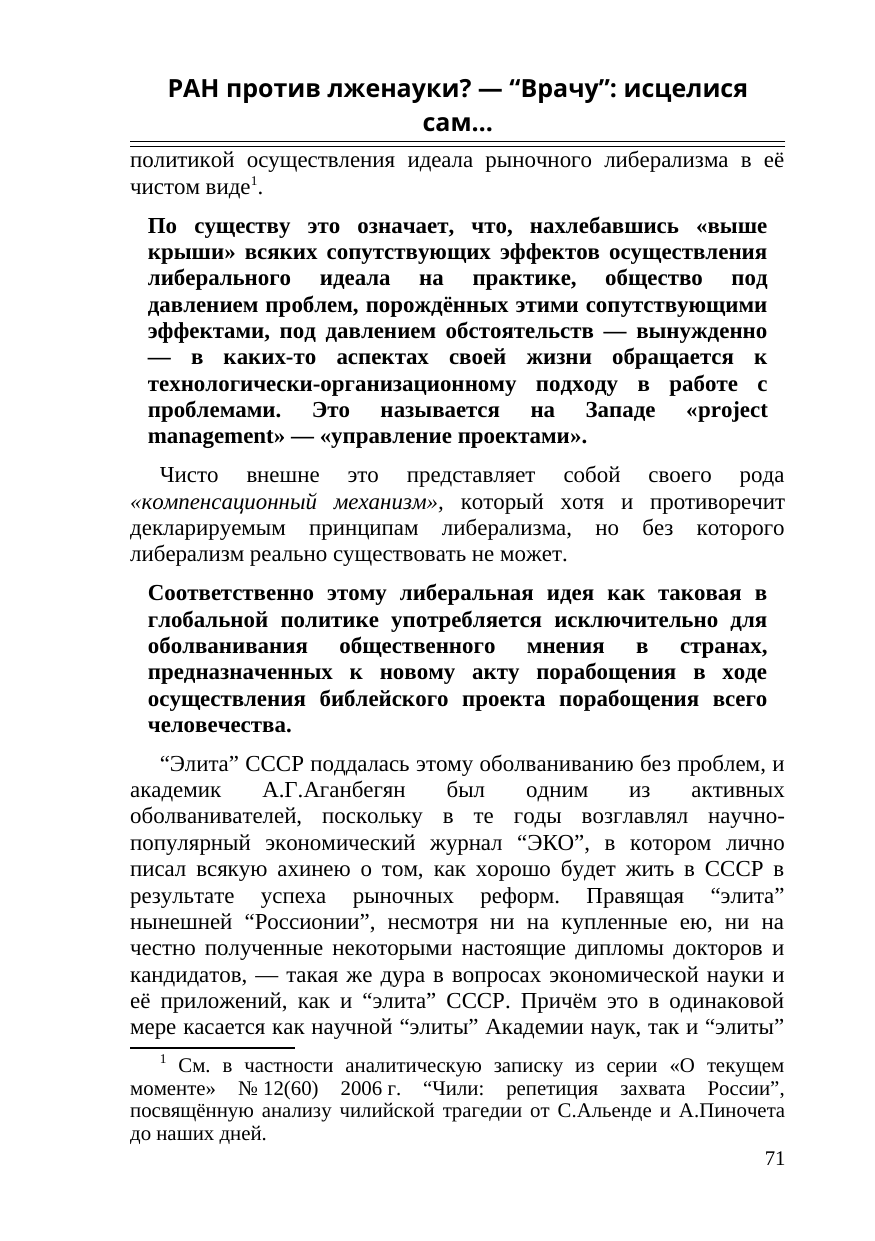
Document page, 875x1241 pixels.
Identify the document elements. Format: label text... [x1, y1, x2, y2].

text Соответственно этому либеральная идея как таковая в глобальной политике употребляется исключительно для оболванивания общественного мнения в странах, предназначенных к новому акту порабощения в ходе осуществления библейского проекта порабощения всего человечества. [148, 579, 768, 737]
text политикой осуществления идеала рыночного либерализма в её чистом виде. [130, 147, 785, 199]
text По существу это означает, что, нахлебавшись «выше крыши» всяких сопутствующих эффектов осуществления либерального идеала на практике, общество под давлением проблем, порождённых этими сопутствующими эффектами, под давлением обстоятельств — вынужденно — в каких-то аспектах своей жизни обращается к технологически-организационному подходу в работе с проблемами. Это называется на Западе «project management» — «управление проектами». [148, 212, 768, 449]
text “Элита” СССР поддалась этому оболваниванию без проблем, и академик А.Г.Аганбегян был одним из активных оболванивателей, поскольку в те годы возглавлял научно-популярный экономический журнал “ЭКО”, в котором лично писал всякую ахинею о том, как хорошо будет жить в СССР в результате успеха рыночных реформ. Правящая “элита” нынешней “Россионии”, несмотря ни на купленные ею, ни на честно полученные некоторыми настоящие дипломы докторов и кандидатов, — такая же дура в вопросах экономической науки и её приложений, как и “элита” СССР. Причём это в одинаковой мере касается как научной “элиты” Академии наук, так и “элиты” [130, 750, 785, 1040]
text См. в частности аналитическую записку из серии «О текущем моменте» № 12(60) 2006 г. “Чили: репетиция захвата России”, посвящённую анализу чилийской трагедии от С.Альенде и А.Пиночета до наших дней. [130, 1054, 785, 1145]
text Чисто внешне это представляет собой своего рода «компенсационный механизм», который хотя и противоречит декларируемым принципам либерализма, но без которого либерализм реально существовать не может. [130, 461, 785, 567]
